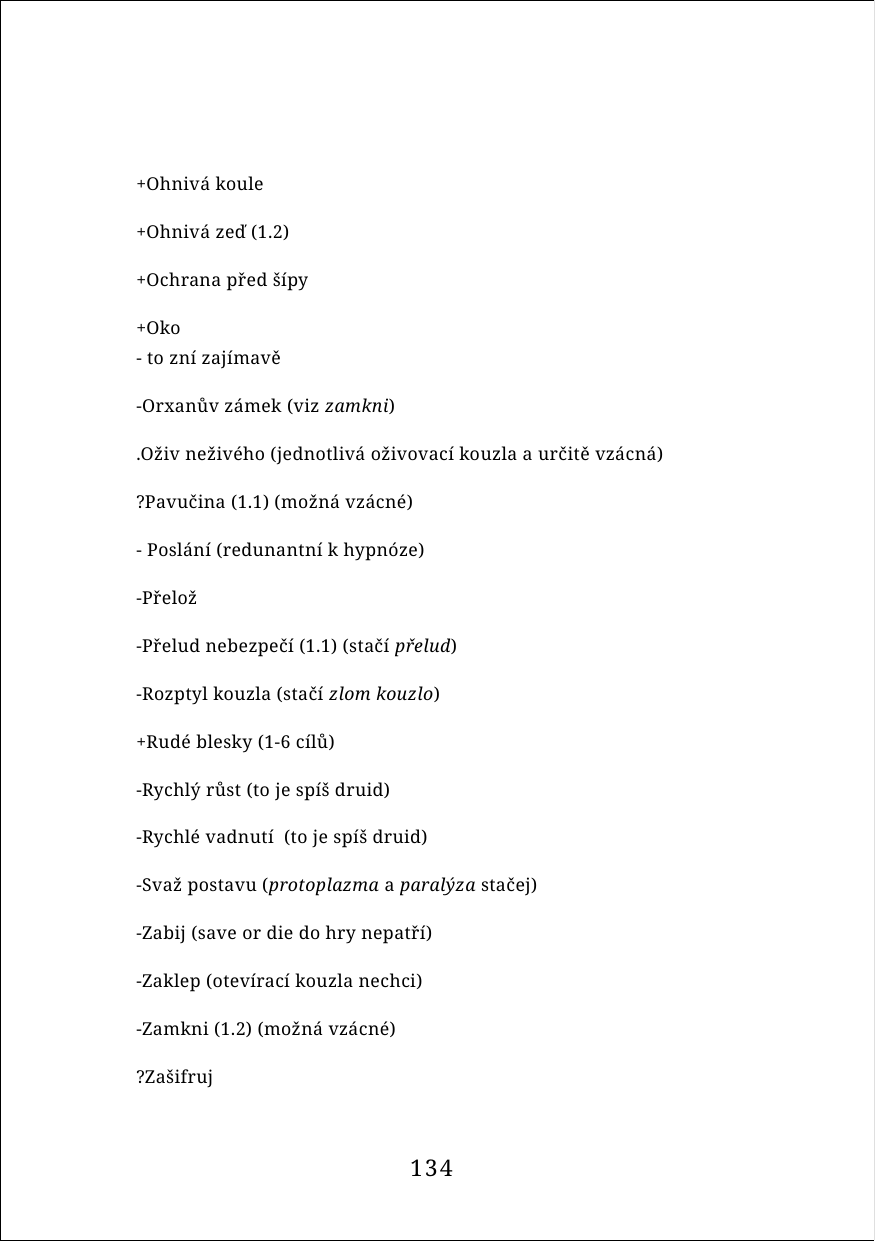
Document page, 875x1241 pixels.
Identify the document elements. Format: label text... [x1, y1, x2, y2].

text -Rychlý růst (to je spíš druid) [136, 777, 756, 801]
text +Oko - to zní zajímavě [136, 316, 756, 370]
text +Ochrana před šípy [136, 268, 756, 292]
text -Přelud nebezpečí (1.1) (stačí přelud) [136, 633, 756, 657]
text -Svaž postavu (protoplazma a paralýza stačej) [136, 873, 756, 897]
text +Ohnivá koule [136, 172, 756, 196]
text -Orxanův zámek (viz zamkni) [136, 394, 756, 418]
text -Přelož [136, 585, 756, 609]
text -Zabij (save or die do hry nepatří) [136, 921, 756, 945]
text - Poslání (redunantní k hypnóze) [136, 537, 756, 562]
text -Rozptyl kouzla (stačí zlom kouzlo) [136, 681, 756, 705]
text -Rychlé vadnutí (to je spíš druid) [136, 825, 756, 849]
text -Zamkni (1.2) (možná vzácné) [136, 1017, 756, 1041]
text ?Pavučina (1.1) (možná vzácné) [136, 489, 756, 514]
text ?Zašifruj [136, 1064, 756, 1089]
text +Rudé blesky (1-6 cílů) [136, 729, 756, 753]
text -Zaklep (otevírací kouzla nechci) [136, 969, 756, 993]
text +Ohnivá zeď (1.2) [136, 220, 756, 244]
text .Oživ neživého (jednotlivá oživovací kouzla a určitě vzácná) [136, 442, 756, 466]
